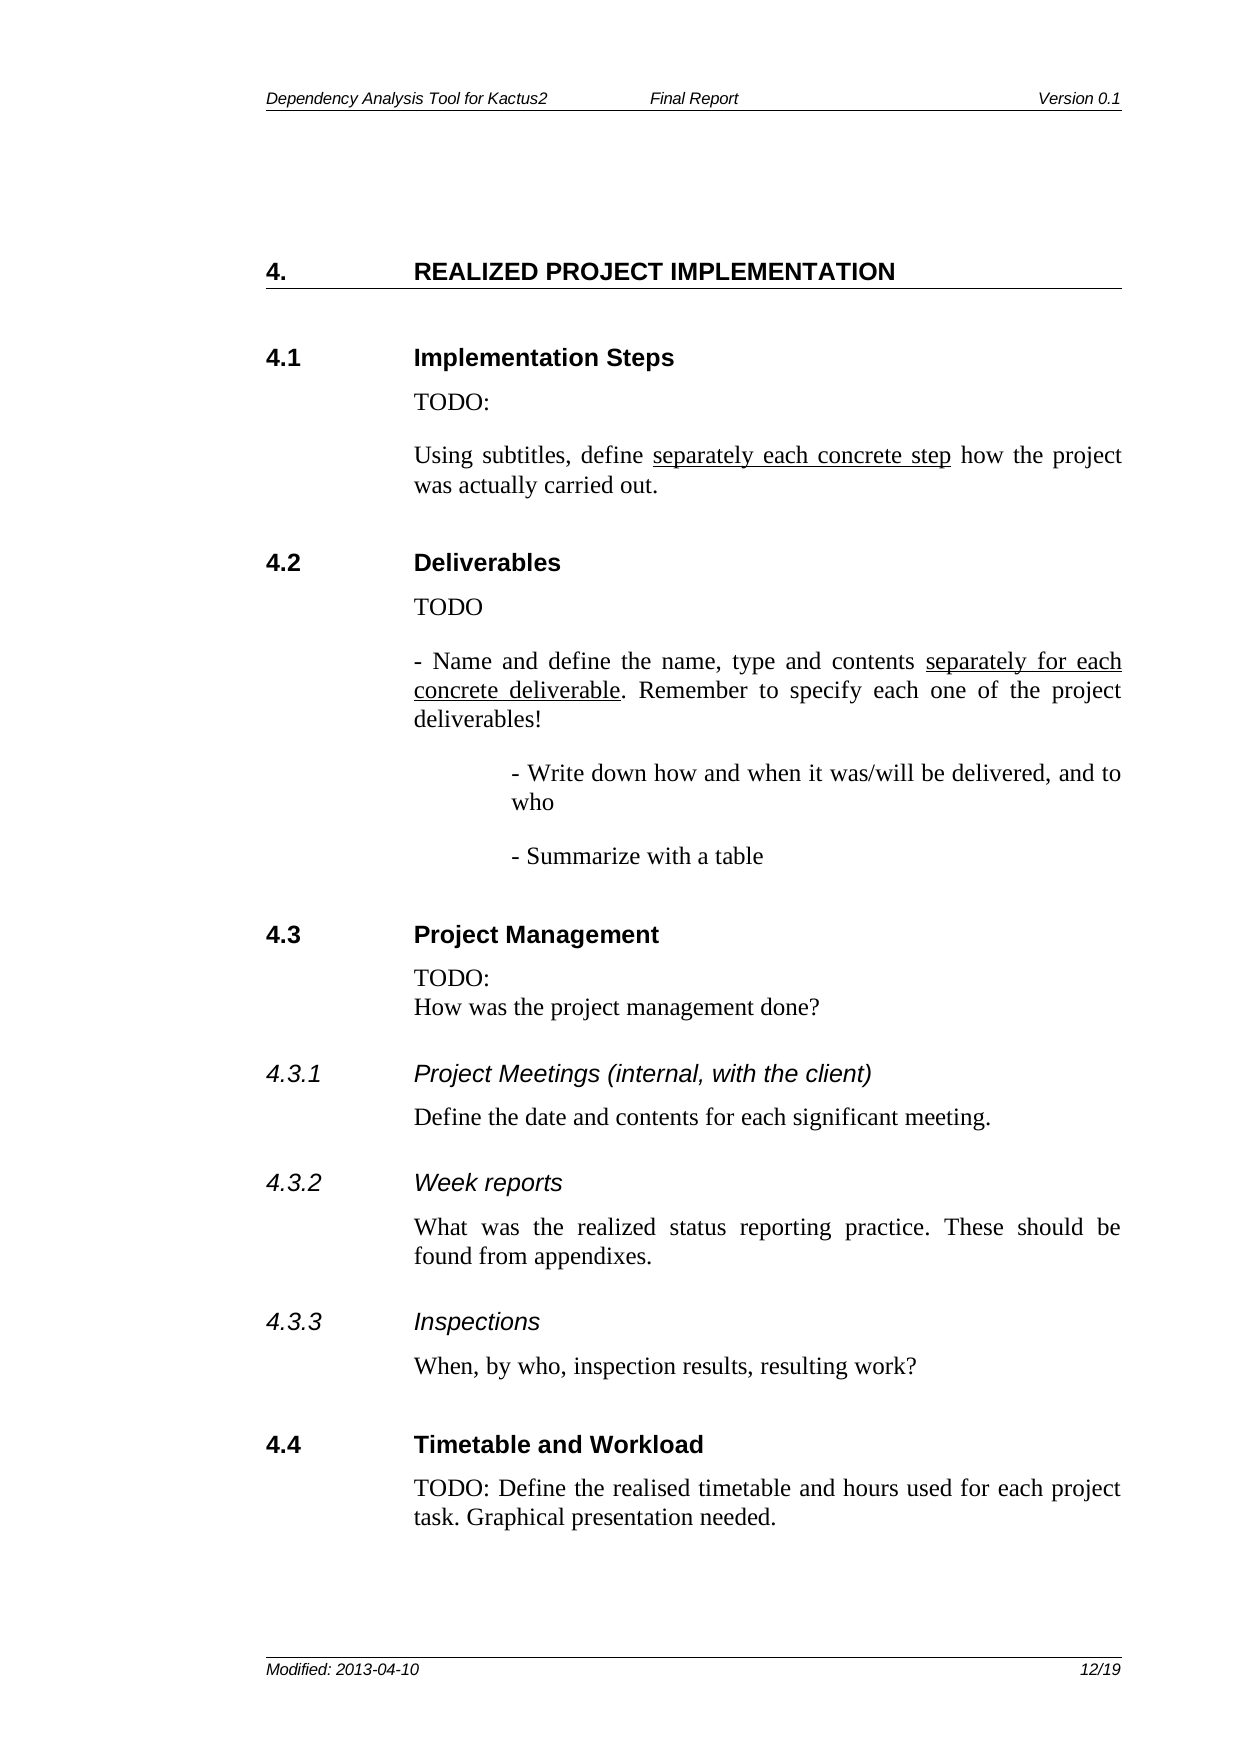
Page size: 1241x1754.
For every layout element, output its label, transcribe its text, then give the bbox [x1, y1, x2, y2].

text - Summarize with a table [511, 841, 1122, 870]
subtitle Project Management [266, 919, 1122, 948]
subtitle Implementation Steps [266, 343, 1122, 372]
subtitle Project Meetings (internal, with the client) [266, 1058, 1122, 1087]
text TODO: [413, 387, 1122, 416]
subtitle Realized project implementation [266, 257, 1122, 288]
text - Write down how and when it was/will be delivered, and to who [511, 758, 1122, 816]
text When, by who, inspection results, resulting work? [413, 1351, 1122, 1380]
text TODO [413, 592, 1122, 621]
subtitle Week reports [266, 1168, 1122, 1197]
text Using subtitles, define separately each concrete step how the project was actually carried out. [413, 440, 1122, 498]
subtitle Timetable and Workload [266, 1430, 1122, 1459]
subtitle Inspections [266, 1307, 1122, 1336]
text TODO: Define the realised timetable and hours used for each project task. Graphical presentation needed. [413, 1473, 1122, 1531]
text TODO: How was the project management done? [413, 963, 1122, 1021]
text Define the date and contents for each significant meeting. [413, 1102, 1122, 1131]
text - Name and define the name, type and contents separately for each concrete deliverable. Remember to specify each one of the project deliverables! [413, 646, 1122, 733]
subtitle Deliverables [266, 548, 1122, 577]
text What was the realized status reporting practice. These should be found from appendixes. [413, 1212, 1122, 1270]
